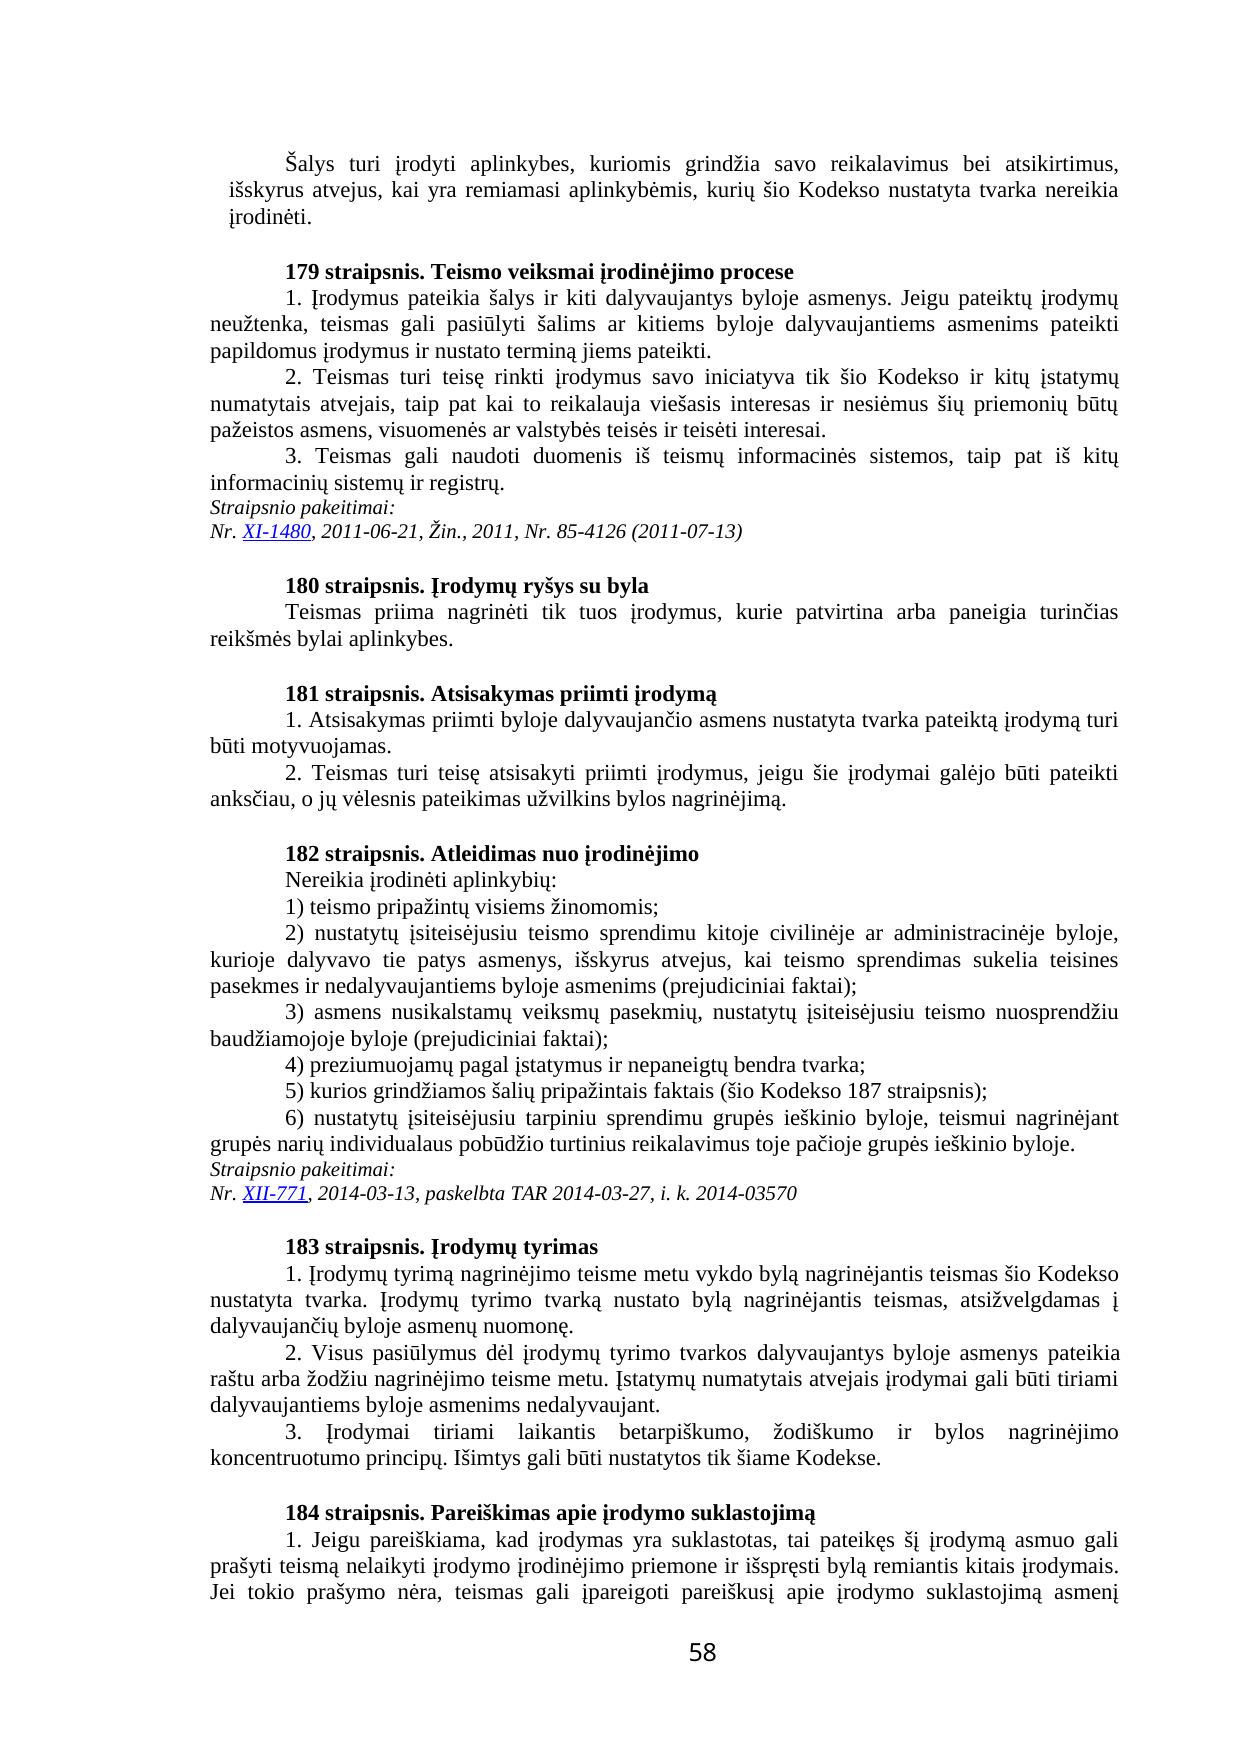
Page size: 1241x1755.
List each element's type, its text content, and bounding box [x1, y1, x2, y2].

text 2. Visus pasiūlymus dėl įrodymų tyrimo tvarkos dalyvaujantys byloje asmenys pateikia raštu arba žodžiu nagrinėjimo teisme metu. Įstatymų numatytais atvejais įrodymai gali būti tiriami dalyvaujantiems byloje asmenims nedalyvaujant. [210, 1339, 1120, 1418]
text 1. Įrodymus pateikia šalys ir kiti dalyvaujantys byloje asmenys. Jeigu pateiktų įrodymų neužtenka, teismas gali pasiūlyti šalims ar kitiems byloje dalyvaujantiems asmenims pateikti papildomus įrodymus ir nustato terminą jiems pateikti. [210, 284, 1120, 363]
text 3) asmens nusikalstamų veiksmų pasekmių, nustatytų įsiteisėjusiu teismo nuosprendžiu baudžiamojoje byloje (prejudiciniai faktai); [210, 998, 1120, 1051]
text 183 straipsnis. Įrodymų tyrimas [210, 1233, 1120, 1260]
text Straipsnio pakeitimai: [210, 1156, 1120, 1181]
text Teismas priima nagrinėti tik tuos įrodymus, kurie patvirtina arba paneigia turinčias reikšmės bylai aplinkybes. [210, 598, 1120, 651]
text 4) preziumuojamų pagal įstatymus ir nepaneigtų bendra tvarka; [210, 1051, 1120, 1077]
text 6) nustatytų įsiteisėjusiu tarpiniu sprendimu grupės ieškinio byloje, teismui nagrinėjant grupės narių individualaus pobūdžio turtinius reikalavimus toje pačioje grupės ieškinio byloje. [210, 1104, 1120, 1156]
text 3. Teismas gali naudoti duomenis iš teismų informacinės sistemos, taip pat iš kitų informacinių sistemų ir registrų. [210, 442, 1120, 495]
text 5) kurios grindžiamos šalių pripažintais faktais (šio Kodekso 187 straipsnis); [210, 1077, 1120, 1104]
text 3. Įrodymai tiriami laikantis betarpiškumo, žodiškumo ir bylos nagrinėjimo koncentruotumo principų. Išimtys gali būti nustatytos tik šiame Kodekse. [210, 1418, 1120, 1471]
text 180 straipsnis. Įrodymų ryšys su byla [210, 572, 1120, 598]
text 1. Įrodymų tyrimą nagrinėjimo teisme metu vykdo bylą nagrinėjantis teismas šio Kodekso nustatyta tvarka. Įrodymų tyrimo tvarką nustato bylą nagrinėjantis teismas, atsižvelgdamas į dalyvaujančių byloje asmenų nuomonę. [210, 1260, 1120, 1339]
text 1) teismo pripažintų visiems žinomomis; [210, 893, 1120, 919]
text 181 straipsnis. Atsisakymas priimti įrodymą [210, 680, 1120, 706]
text 1. Jeigu pareiškiama, kad įrodymas yra suklastotas, tai pateikęs šį įrodymą asmuo gali prašyti teismą nelaikyti įrodymo įrodinėjimo priemone ir išspręsti bylą remiantis kitais įrodymais. Jei tokio prašymo nėra, teismas gali įpareigoti pareiškusį apie įrodymo suklastojimą asmenį [210, 1526, 1120, 1605]
text Nr. XI-1480, 2011-06-21, Žin., 2011, Nr. 85-4126 (2011-07-13) [210, 519, 1120, 543]
text Nr. XII-771, 2014-03-13, paskelbta TAR 2014-03-27, i. k. 2014-03570 [210, 1181, 1120, 1204]
text 2. Teismas turi teisę atsisakyti priimti įrodymus, jeigu šie įrodymai galėjo būti pateikti anksčiau, o jų vėlesnis pateikimas užvilkins bylos nagrinėjimą. [210, 759, 1120, 811]
text 1. Atsisakymas priimti byloje dalyvaujančio asmens nustatyta tvarka pateiktą įrodymą turi būti motyvuojamas. [210, 706, 1120, 759]
text Straipsnio pakeitimai: [210, 495, 1120, 519]
text Nereikia įrodinėti aplinkybių: [210, 867, 1120, 893]
text 179 straipsnis. Teismo veiksmai įrodinėjimo procese [210, 258, 1120, 284]
text 182 straipsnis. Atleidimas nuo įrodinėjimo [210, 840, 1120, 867]
text 2) nustatytų įsiteisėjusiu teismo sprendimu kitoje civilinėje ar administracinėje byloje, kurioje dalyvavo tie patys asmenys, išskyrus atvejus, kai teismo sprendimas sukelia teisines pasekmes ir nedalyvaujantiems byloje asmenims (prejudiciniai faktai); [210, 919, 1120, 998]
text Šalys turi įrodyti aplinkybes, kuriomis grindžia savo reikalavimus bei atsikirtimus, išskyrus atvejus, kai yra remiamasi aplinkybėmis, kurių šio Kodekso nustatyta tvarka nereikia įrodinėti. [229, 150, 1120, 229]
text 184 straipsnis. Pareiškimas apie įrodymo suklastojimą [210, 1499, 1120, 1526]
text 2. Teismas turi teisę rinkti įrodymus savo iniciatyva tik šio Kodekso ir kitų įstatymų numatytais atvejais, taip pat kai to reikalauja viešasis interesas ir nesiėmus šių priemonių būtų pažeistos asmens, visuomenės ar valstybės teisės ir teisėti interesai. [210, 363, 1120, 442]
